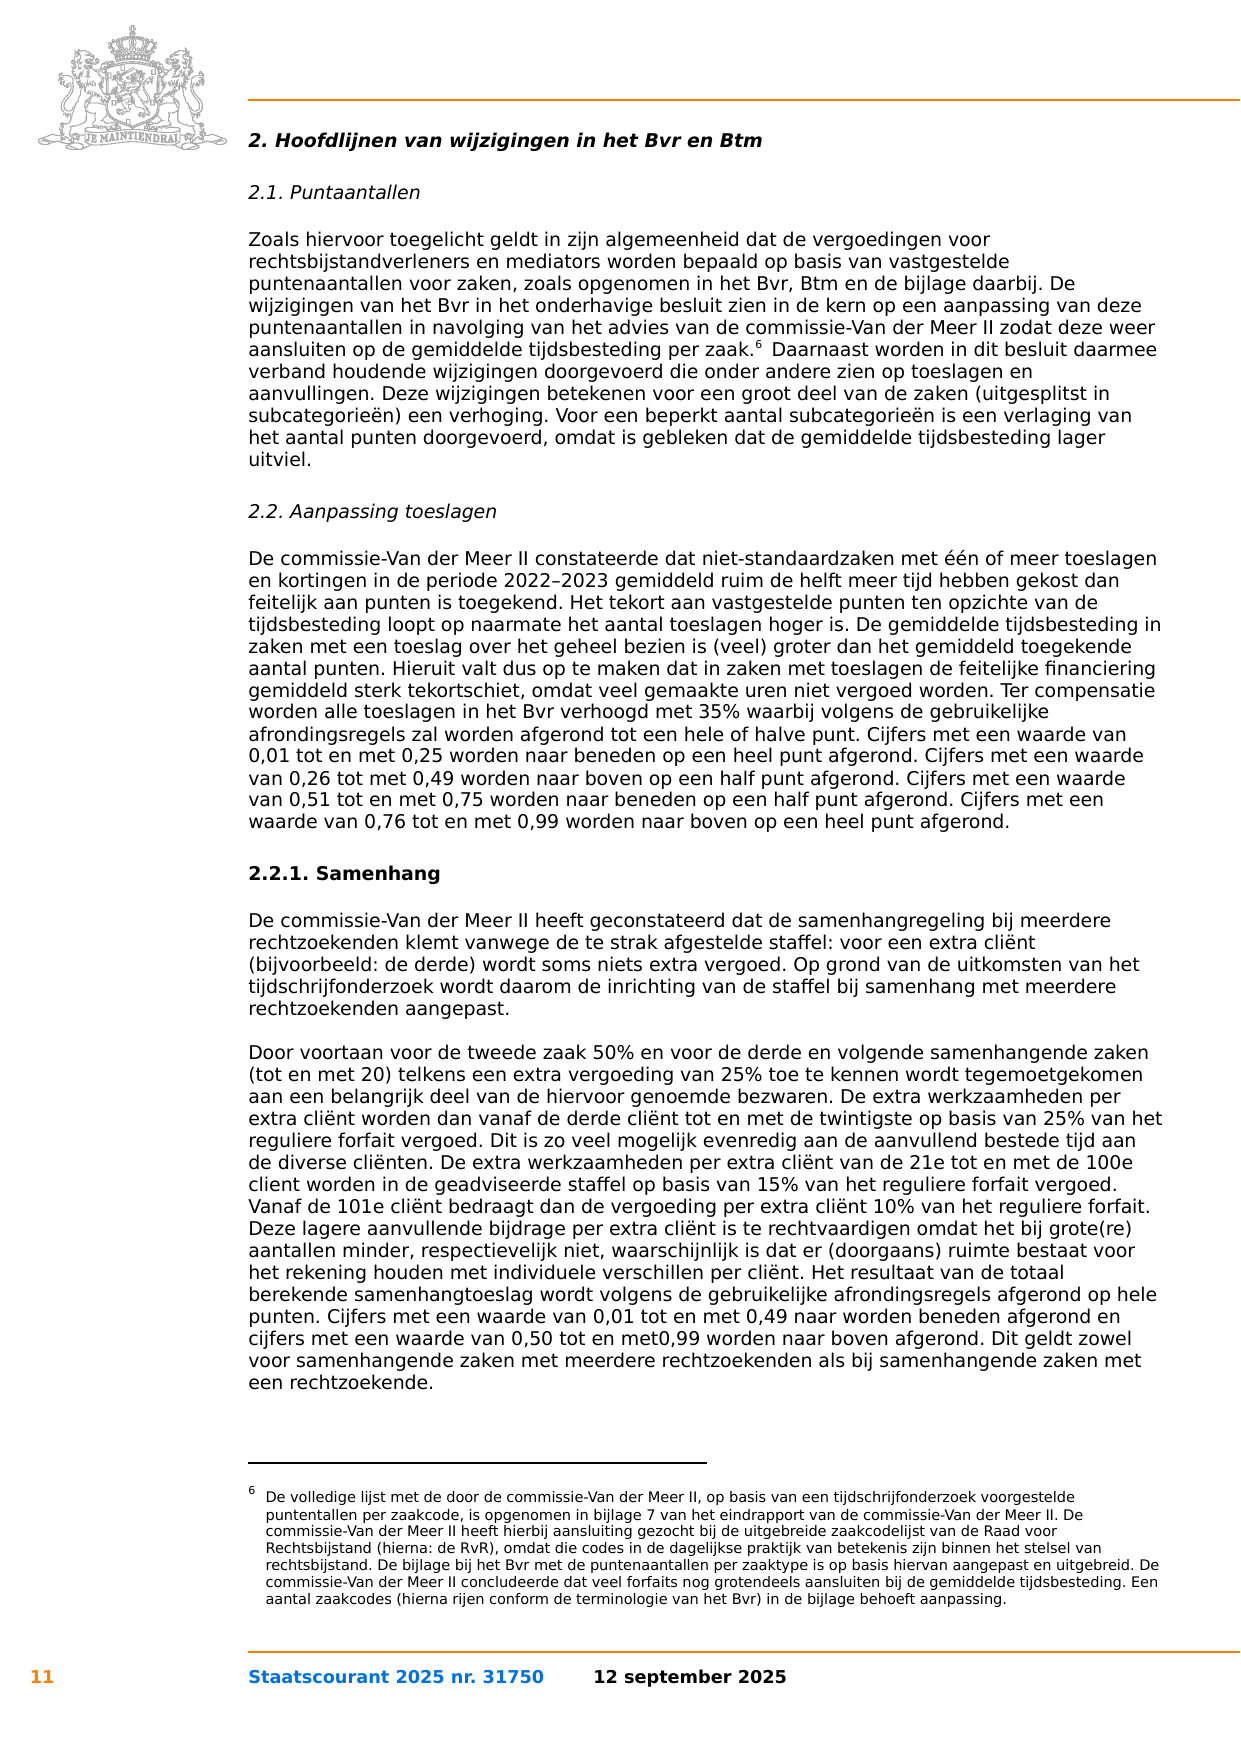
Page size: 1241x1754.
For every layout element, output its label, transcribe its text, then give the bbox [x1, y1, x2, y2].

subtitle 2. Hoofdlijnen van wijzigingen in het Bvr en Btm [248, 130, 1163, 152]
text Zoals hiervoor toegelicht geldt in zijn algemeenheid dat de vergoedingen voor rechtsbijstandverleners en mediators worden bepaald op basis van vastgestelde puntenaantallen voor zaken, zoals opgenomen in het Bvr, Btm en de bijlage daarbij. De wijzigingen van het Bvr in het onderhavige besluit zien in de kern op een aanpassing van deze puntenaantallen in navolging van het advies van de commissie-Van der Meer II zodat deze weer aansluiten op de gemiddelde tijdsbesteding per zaak. Daarnaast worden in dit besluit daarmee verband houdende wijzigingen doorgevoerd die onder andere zien op toeslagen en aanvullingen. Deze wijzigingen betekenen voor een groot deel van de zaken (uitgesplitst in subcategorieën) een verhoging. Voor een beperkt aantal subcategorieën is een verlaging van het aantal punten doorgevoerd, omdat is gebleken dat de gemiddelde tijdsbesteding lager uitviel. [248, 229, 1163, 471]
picture [38, 25, 227, 150]
subtitle 2.2. Aanpassing toeslagen [248, 501, 1163, 523]
text De volledige lijst met de door de commissie-Van der Meer II, op basis van een tijdschrijfonderzoek voorgestelde puntentallen per zaakcode, is opgenomen in bijlage 7 van het eindrapport van de commissie-Van der Meer II. De commissie-Van der Meer II heeft hierbij aansluiting gezocht bij de uitgebreide zaakcodelijst van de Raad voor Rechtsbijstand (hierna: de RvR), omdat die codes in de dagelijkse praktijk van betekenis zijn binnen het stelsel van rechtsbijstand. De bijlage bij het Bvr met de puntenaantallen per zaaktype is op basis hiervan aangepast en uitgebreid. De commissie-Van der Meer II concludeerde dat veel forfaits nog grotendeels aansluiten bij de gemiddelde tijdsbesteding. Een aantal zaakcodes (hierna rijen conform de terminologie van het Bvr) in de bijlage behoeft aanpassing. [248, 1484, 1163, 1608]
text Door voortaan voor de tweede zaak 50% en voor de derde en volgende samenhangende zaken (tot en met 20) telkens een extra vergoeding van 25% toe te kennen wordt tegemoetgekomen aan een belangrijk deel van de hiervoor genoemde bezwaren. De extra werkzaamheden per extra cliënt worden dan vanaf de derde cliënt tot en met de twintigste op basis van 25% van het reguliere forfait vergoed. Dit is zo veel mogelijk evenredig aan de aanvullend bestede tijd aan de diverse cliënten. De extra werkzaamheden per extra cliënt van de 21e tot en met de 100e client worden in de geadviseerde staffel op basis van 15% van het reguliere forfait vergoed. Vanaf de 101e cliënt bedraagt dan de vergoeding per extra cliënt 10% van het reguliere forfait. Deze lagere aanvullende bijdrage per extra cliënt is te rechtvaardigen omdat het bij grote(re) aantallen minder, respectievelijk niet, waarschijnlijk is dat er (doorgaans) ruimte bestaat voor het rekening houden met individuele verschillen per cliënt. Het resultaat van de totaal berekende samenhangtoeslag wordt volgens de gebruikelijke afrondingsregels afgerond op hele punten. Cijfers met een waarde van 0,01 tot en met 0,49 naar worden beneden afgerond en cijfers met een waarde van 0,50 tot en met0,99 worden naar boven afgerond. Dit geldt zowel voor samenhangende zaken met meerdere rechtzoekenden als bij samenhangende zaken met een rechtzoekende. [248, 1042, 1163, 1394]
text De commissie-Van der Meer II constateerde dat niet-standaardzaken met één of meer toeslagen en kortingen in de periode 2022–2023 gemiddeld ruim de helft meer tijd hebben gekost dan feitelijk aan punten is toegekend. Het tekort aan vastgestelde punten ten opzichte van de tijdsbesteding loopt op naarmate het aantal toeslagen hoger is. De gemiddelde tijdsbesteding in zaken met een toeslag over het geheel bezien is (veel) groter dan het gemiddeld toegekende aantal punten. Hieruit valt dus op te maken dat in zaken met toeslagen de feitelijke financiering gemiddeld sterk tekortschiet, omdat veel gemaakte uren niet vergoed worden. Ter compensatie worden alle toeslagen in het Bvr verhoogd met 35% waarbij volgens de gebruikelijke afrondingsregels zal worden afgerond tot een hele of halve punt. Cijfers met een waarde van 0,01 tot en met 0,25 worden naar beneden op een heel punt afgerond. Cijfers met een waarde van 0,26 tot met 0,49 worden naar boven op een half punt afgerond. Cijfers met een waarde van 0,51 tot en met 0,75 worden naar beneden op een half punt afgerond. Cijfers met een waarde van 0,76 tot en met 0,99 worden naar boven op een heel punt afgerond. [248, 548, 1163, 833]
text De commissie-Van der Meer II heeft geconstateerd dat de samenhangregeling bij meerdere rechtzoekenden klemt vanwege de te strak afgestelde staffel: voor een extra cliënt (bijvoorbeeld: de derde) wordt soms niets extra vergoed. Op grond van de uitkomsten van het tijdschrijfonderzoek wordt daarom de inrichting van de staffel bij samenhang met meerdere rechtzoekenden aangepast. [248, 910, 1163, 1020]
subtitle 2.1. Puntaantallen [248, 182, 1163, 204]
subtitle 2.2.1. Samenhang [248, 863, 1163, 885]
